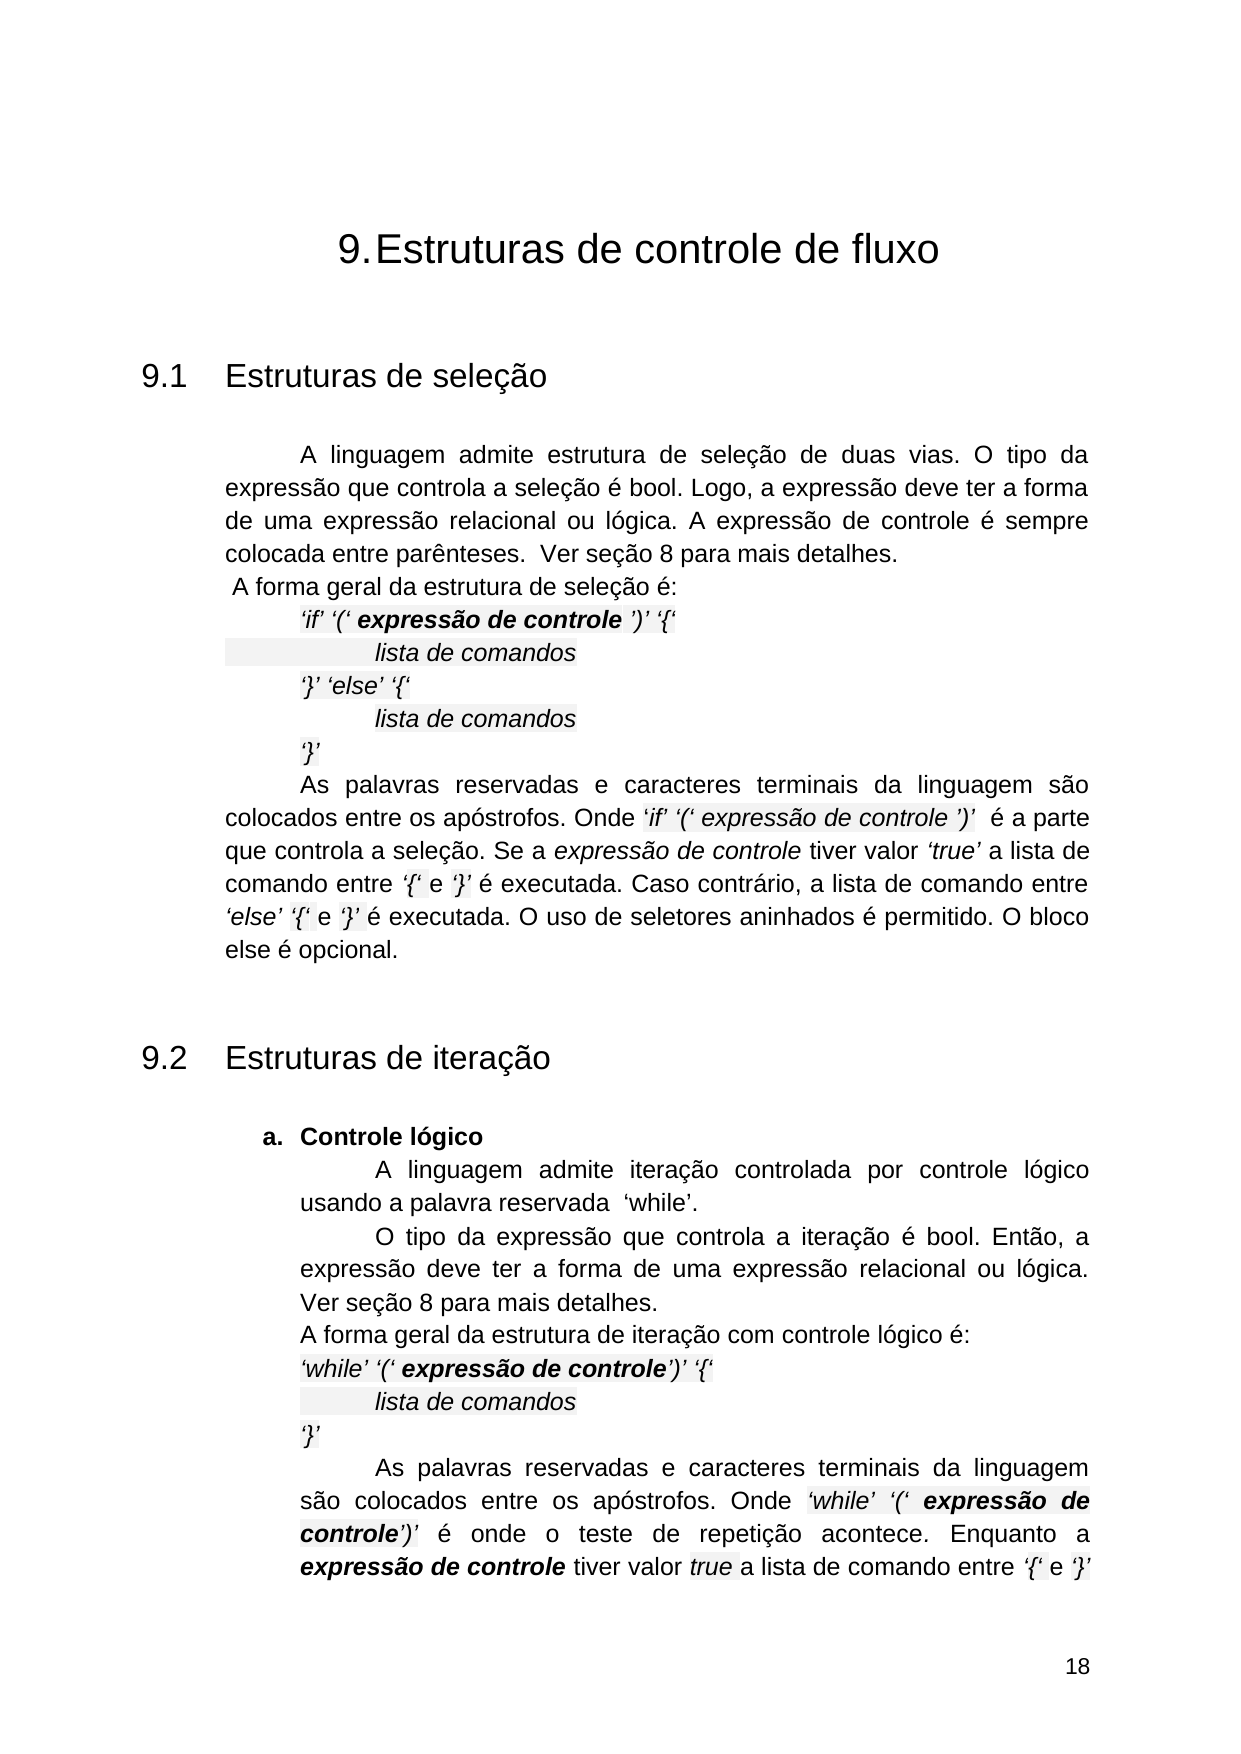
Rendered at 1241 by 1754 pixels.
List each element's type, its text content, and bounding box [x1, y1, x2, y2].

text ‘}’ [225, 737, 1090, 766]
text lista de comandos [225, 638, 1090, 666]
list Controle lógico [262, 1122, 1090, 1151]
text A forma geral da estrutura de iteração com controle lógico é: [300, 1321, 1090, 1349]
text lista de comandos [300, 704, 1090, 732]
text A forma geral da estrutura de seleção é: [150, 572, 1090, 600]
subtitle Estruturas de controle de fluxo [187, 225, 1090, 273]
text lista de comandos [300, 1387, 1090, 1415]
text A linguagem admite estrutura de seleção de duas vias. O tipo da expressão que controla a seleção é bool. Logo, a expressão deve ter a forma de uma expressão relacional ou lógica. A expressão de controle é sempre colocada entre parênteses. Ver seção 8 para mais detalhes. [225, 439, 1090, 567]
text As palavras reservadas e caracteres terminais da linguagem são colocados entre os apóstrofos. Onde ‘if’ ‘(‘ expressão de controle ’)’ é a parte que controla a seleção. Se a expressão de controle tiver valor ‘true’ a lista de comando entre ‘{‘ e ‘}’ é executada. Caso contrário, a lista de comando entre ‘else’ ‘{‘ e ‘}’ é executada. O uso de seletores aninhados é permitido. O bloco else é opcional. [225, 770, 1090, 964]
text A linguagem admite iteração controlada por controle lógico usando a palavra reservada ‘while’. [300, 1155, 1090, 1217]
text O tipo da expressão que controla a iteração é bool. Então, a expressão deve ter a forma de uma expressão relacional ou lógica. Ver seção 8 para mais detalhes. [300, 1221, 1090, 1316]
text ‘if’ ‘(‘ expressão de controle ’)’ ‘{‘ [225, 605, 1090, 633]
subtitle Estruturas de seleção [187, 356, 1090, 394]
text ‘}’ ‘else’ ‘{‘ [225, 671, 1090, 699]
subtitle Estruturas de iteração [187, 1038, 1090, 1077]
text ‘while’ ‘(‘ expressão de controle’)’ ‘{‘ [300, 1353, 1090, 1382]
text ‘}’ [300, 1419, 1090, 1448]
text As palavras reservadas e caracteres terminais da linguagem são colocados entre os apóstrofos. Onde ‘while’ ‘(‘ expressão de controle’)’ é onde o teste de repetição acontece. Enquanto a expressão de controle tiver valor true a lista de comando entre ‘{‘ e ‘}’ [300, 1453, 1090, 1580]
